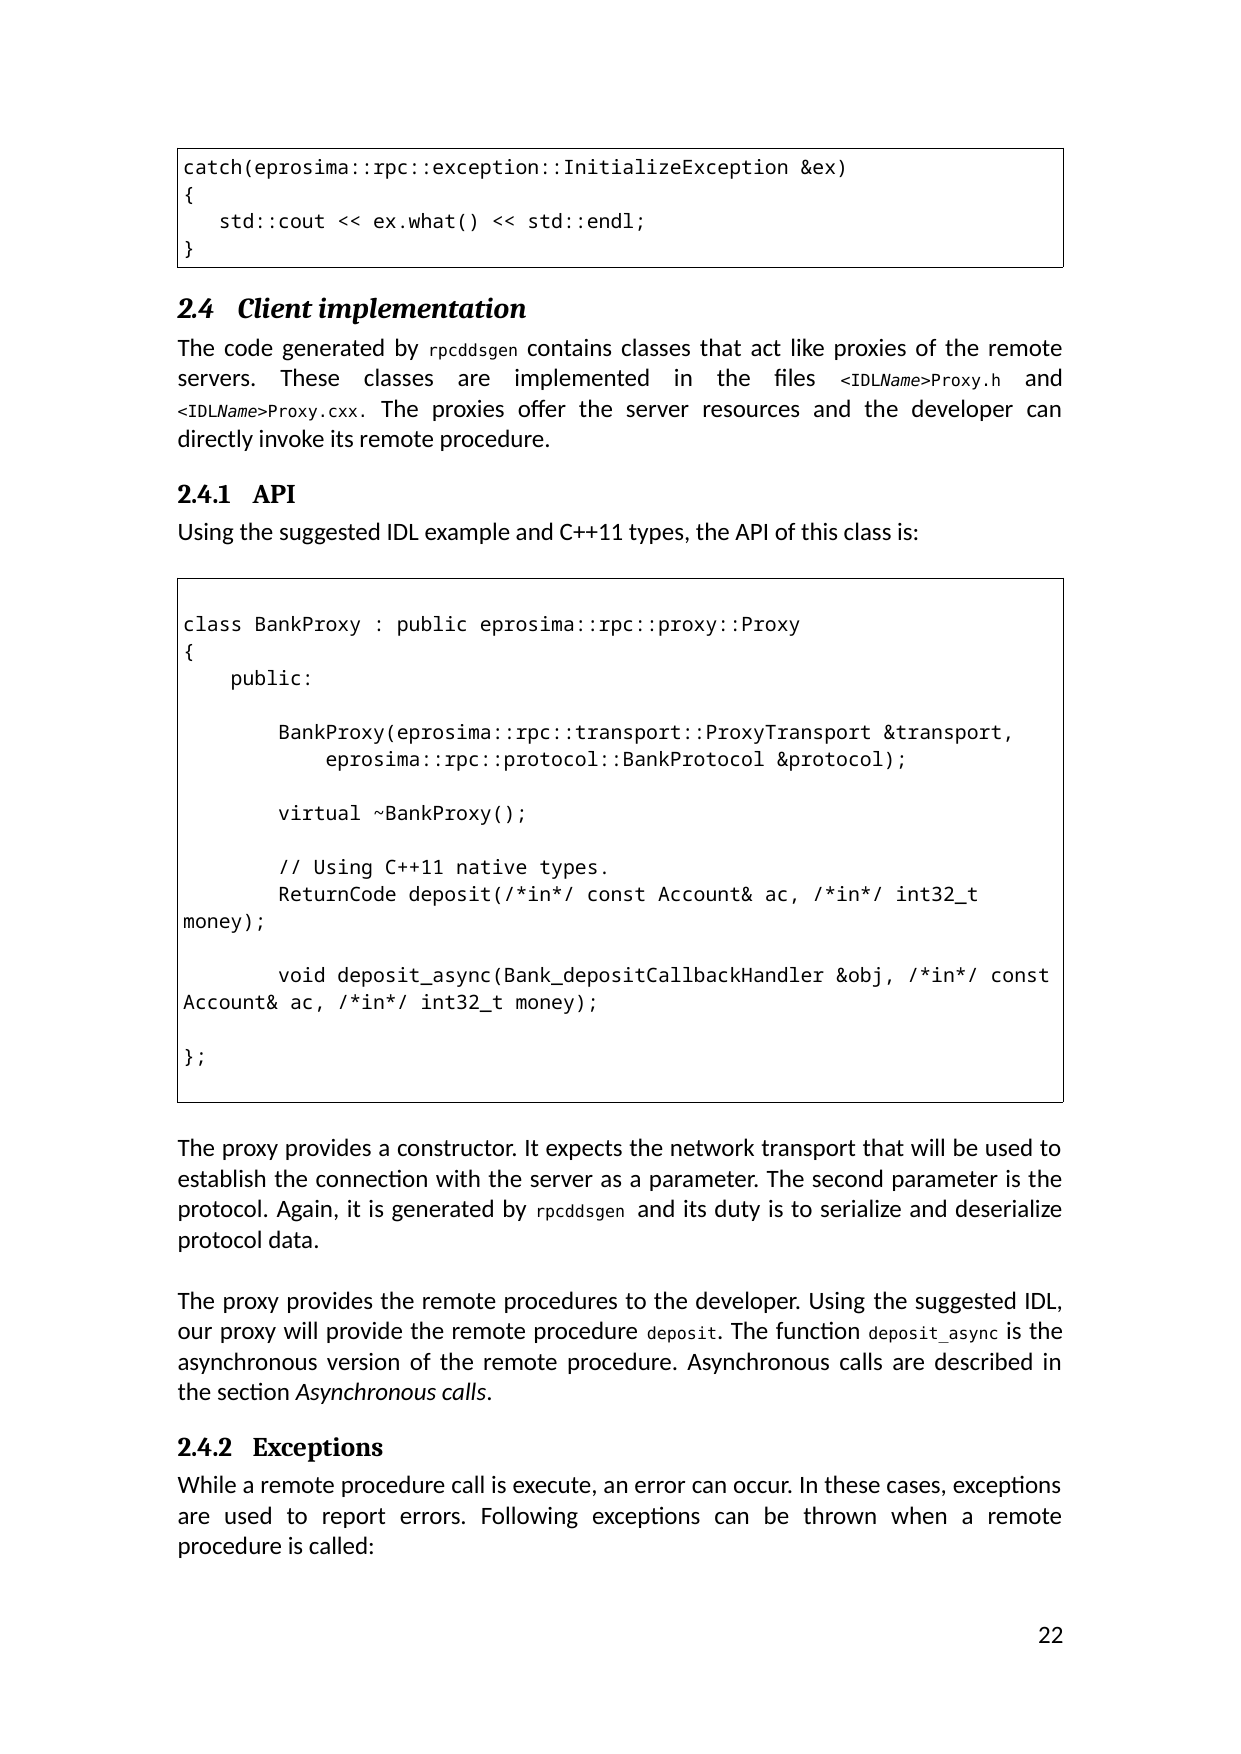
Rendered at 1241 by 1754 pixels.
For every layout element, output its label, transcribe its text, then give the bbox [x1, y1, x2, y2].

subtitle Exceptions [177, 1432, 1063, 1463]
table_header catch(eprosima::rpc::exception::InitializeException &ex) { std::cout << ex.what() << std::endl; } [178, 149, 1063, 267]
subtitle Client implementation [177, 292, 1063, 326]
text The proxy provides a constructor. It expects the network transport that will be used to establish the connection with the server as a parameter. The second parameter is the protocol. Again, it is generated by rpcddsgen and its duty is to serialize and deserialize protocol data. [177, 1132, 1063, 1254]
table_header class BankProxy : public eprosima::rpc::proxy::Proxy { public: BankProxy(eprosima::rpc::transport::ProxyTransport &transport, eprosima::rpc::protocol::BankProtocol &protocol); virtual ~BankProxy(); // Using C++11 native types. ReturnCode deposit(/*in*/ const Account& ac, /*in*/ int32_t money); void deposit_async(Bank_depositCallbackHandler &obj, /*in*/ const Account& ac, /*in*/ int32_t money); }; [178, 579, 1063, 1102]
text Using the suggested IDL example and C++11 types, the API of this class is: [177, 516, 1063, 547]
subtitle API [177, 479, 1063, 510]
text The proxy provides the remote procedures to the developer. Using the suggested IDL, our proxy will provide the remote procedure deposit. The function deposit_async is the asynchronous version of the remote procedure. Asynchronous calls are described in the section Asynchronous calls. [177, 1285, 1063, 1407]
text The code generated by rpcddsgen contains classes that act like proxies of the remote servers. These classes are implemented in the files <IDLName>Proxy.h and <IDLName>Proxy.cxx. The proxies offer the server resources and the developer can directly invoke its remote procedure. [177, 332, 1063, 454]
text While a remote procedure call is execute, an error can occur. In these cases, exceptions are used to report errors. Following exceptions can be thrown when a remote procedure is called: [177, 1469, 1063, 1561]
